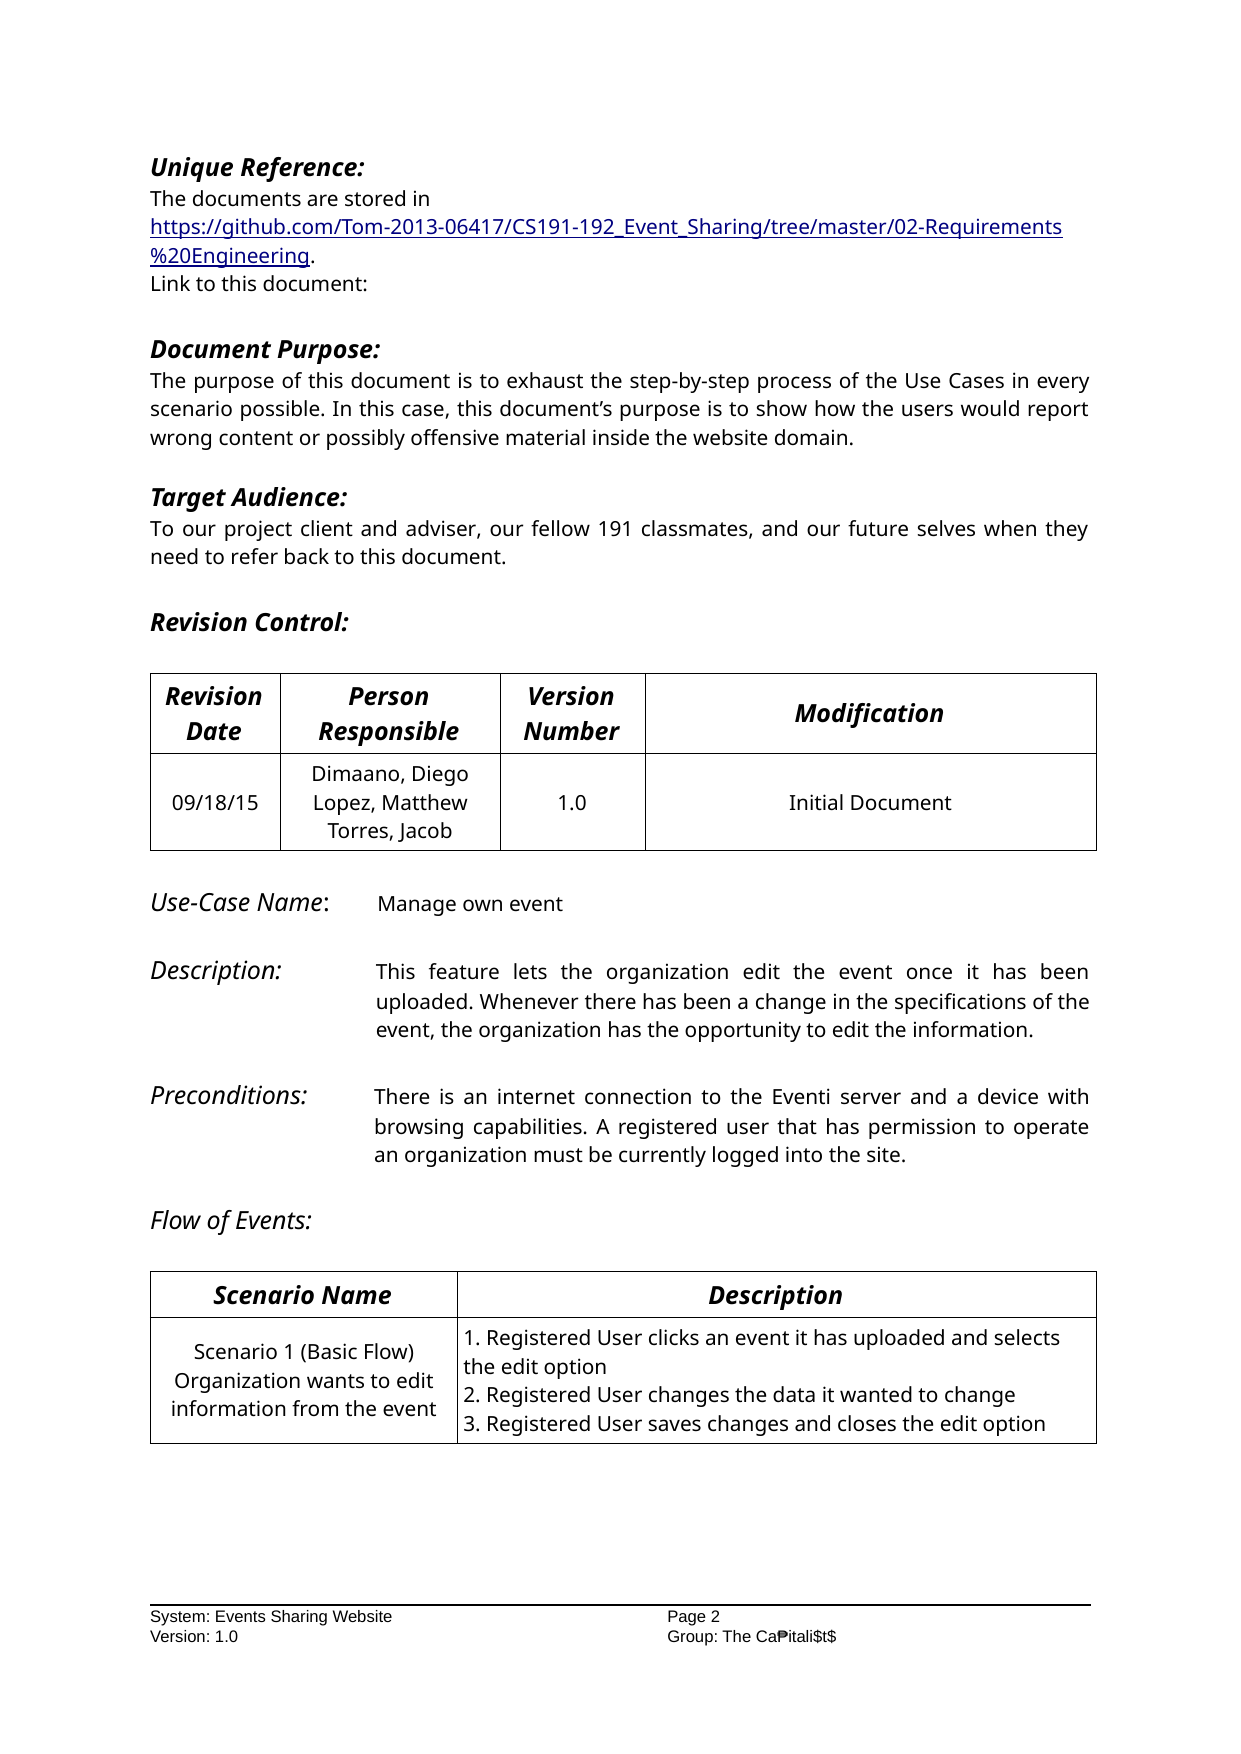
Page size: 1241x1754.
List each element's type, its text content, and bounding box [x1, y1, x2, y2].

text Preconditions: There is an internet connection to the Eventi server and a device with browsing capabilities. A registered user that has permission to operate an organization must be currently logged into the site. [150, 1078, 1091, 1169]
table_cell 1.0 [501, 754, 645, 850]
table_cell Scenario 1 (Basic Flow) Organization wants to edit information from the event [151, 1318, 457, 1443]
table_header Description [458, 1272, 1096, 1317]
table_header Version Number [501, 674, 645, 753]
subtitle The documents are stored in https://github.com/Tom-2013-06417/CS191-192_Event_Sharing/tree/master/02-Requirements%20Engineering. [150, 184, 1091, 269]
text Use-Case Name: Manage own event [150, 885, 1091, 919]
text Description: This feature lets the organization edit the event once it has been uploaded. Whenever there has been a change in the specifications of the event, the organization has the opportunity to edit the information. [150, 953, 1091, 1044]
subtitle Document Purpose: [150, 332, 1091, 366]
subtitle Target Audience: [150, 480, 1091, 514]
table_cell Dimaano, Diego Lopez, Matthew Torres, Jacob [281, 754, 500, 850]
table_header Modification [646, 674, 1096, 753]
table_header Person Responsible [281, 674, 500, 753]
subtitle Unique Reference: [150, 150, 1091, 184]
subtitle Revision Control: [150, 605, 1091, 639]
table_cell Initial Document [646, 754, 1096, 850]
table_header Revision Date [151, 674, 280, 753]
subtitle Link to this document: [150, 269, 1091, 298]
table_cell 09/18/15 [151, 754, 280, 850]
text Flow of Events: [150, 1203, 1091, 1237]
table_cell 1. Registered User clicks an event it has uploaded and selects the edit option 2. Registered User changes the data it wanted to change 3. Registered User saves changes and closes the edit option [458, 1318, 1096, 1443]
text To our project client and adviser, our fellow 191 classmates, and our future selves when they need to refer back to this document. [150, 514, 1091, 571]
table_header Scenario Name [151, 1272, 457, 1317]
subtitle The purpose of this document is to exhaust the step-by-step process of the Use Cases in every scenario possible. In this case, this document’s purpose is to show how the users would report wrong content or possibly offensive material inside the website domain. [150, 366, 1091, 451]
